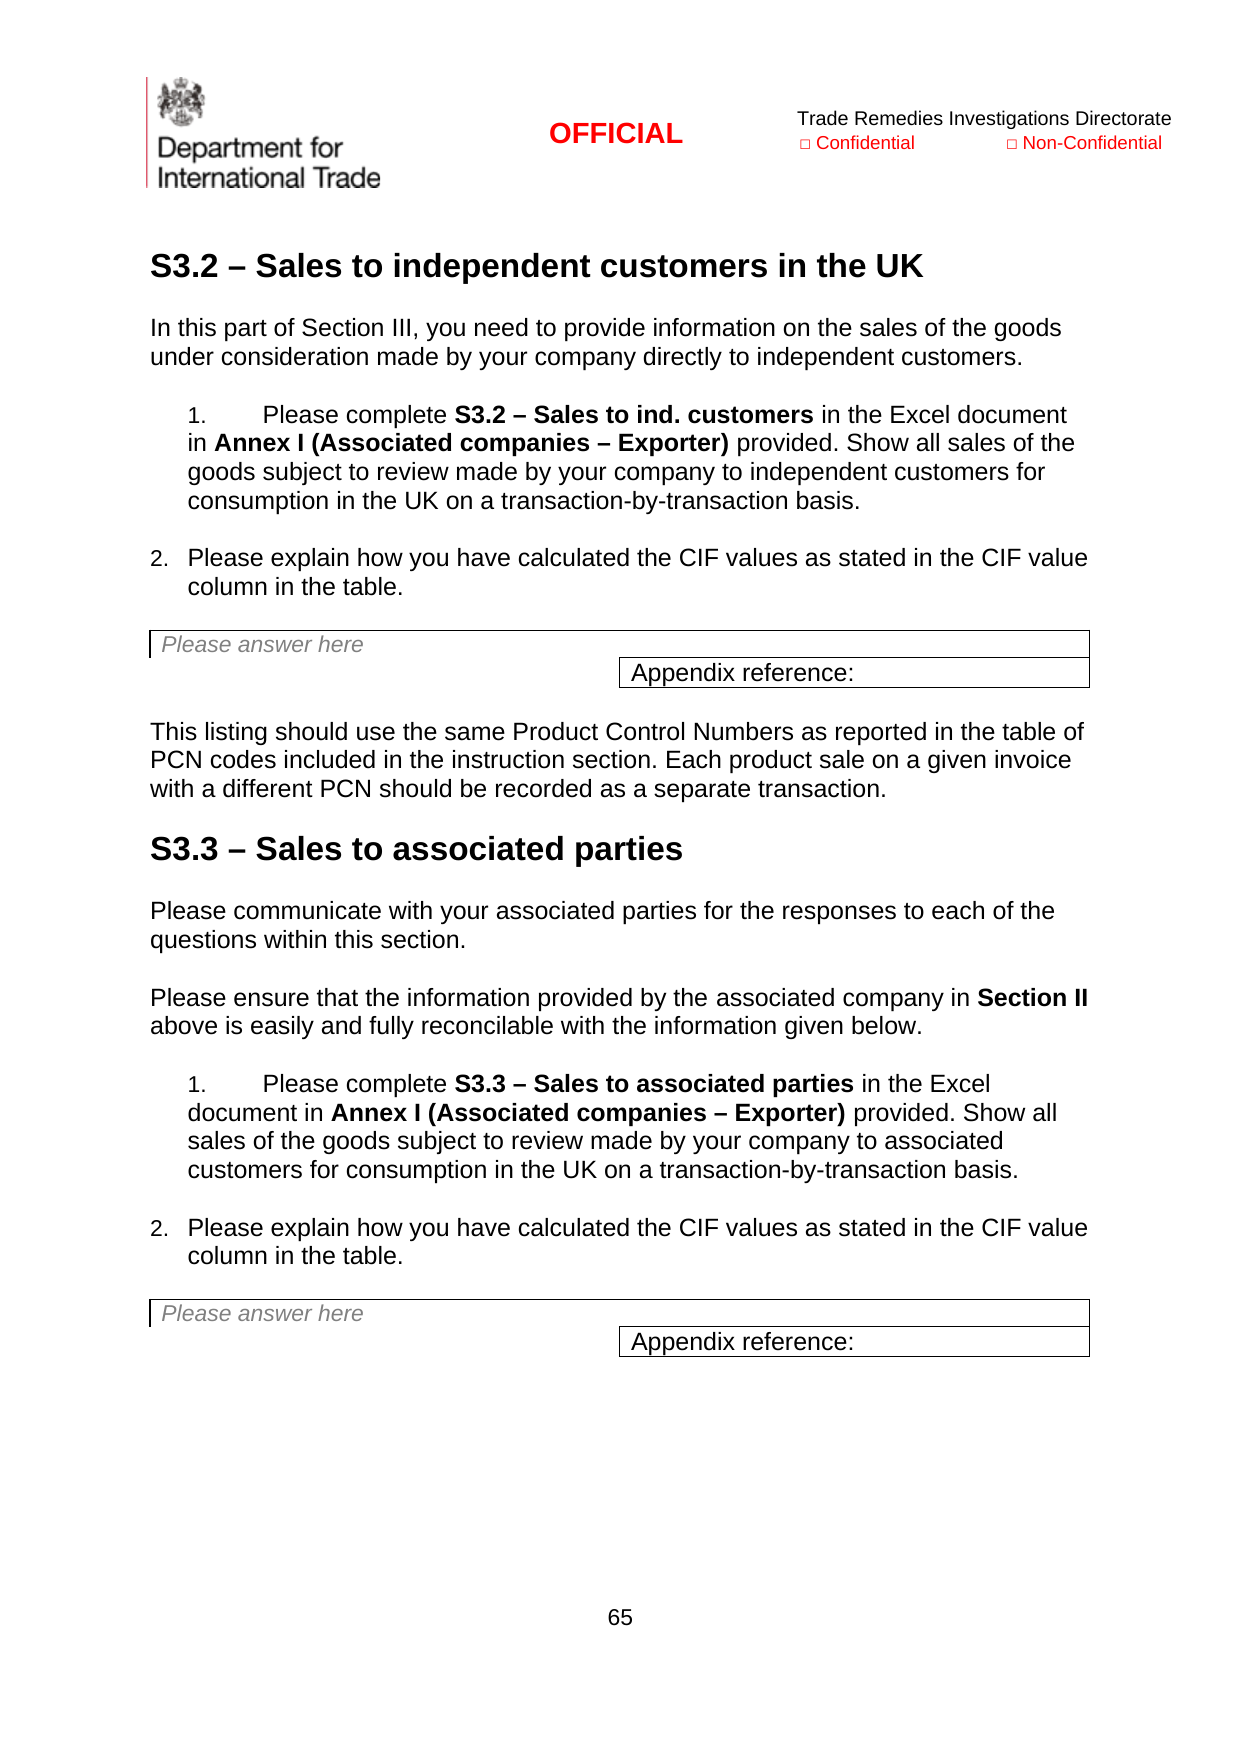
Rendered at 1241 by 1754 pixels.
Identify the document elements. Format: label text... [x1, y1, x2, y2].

table_cell [150, 658, 619, 687]
list Please explain how you have calculated the CIF values as stated in the CIF value column in the table. [150, 543, 1090, 601]
table_header Please answer here [151, 1300, 1089, 1326]
list Please complete S3.3 – Sales to associated parties in the Excel document in Annex I (Associated companies – Exporter) provided. Show all sales of the goods subject to review made by your company to associated customers for consumption in the UK on a transaction-by-transaction basis. [187, 1069, 1090, 1184]
list Please complete S3.2 – Sales to ind. customers in the Excel document in Annex I (Associated companies – Exporter) provided. Show all sales of the goods subject to review made by your company to independent customers for consumption in the UK on a transaction-by-transaction basis. [187, 399, 1090, 514]
table_cell [150, 1327, 619, 1356]
subtitle S3.2 – Sales to independent customers in the UK [150, 246, 1090, 284]
text This listing should use the same Product Control Numbers as reported in the table of PCN codes included in the instruction section. Each product sale on a given invoice with a different PCN should be recorded as a separate transaction. [150, 717, 1090, 803]
text In this part of Section III, you need to provide information on the sales of the goods under consideration made by your company directly to independent customers. [150, 313, 1090, 371]
subtitle S3.3 – Sales to associated parties [150, 829, 1090, 868]
table_cell Appendix reference: [620, 658, 1089, 687]
list Please explain how you have calculated the CIF values as stated in the CIF value column in the table. [150, 1213, 1090, 1270]
table_cell Appendix reference: [620, 1327, 1089, 1356]
text Please communicate with your associated parties for the responses to each of the questions within this section. [150, 896, 1090, 954]
text Please ensure that the information provided by the associated company in Section II above is easily and fully reconcilable with the information given below. [150, 983, 1090, 1040]
table_header Please answer here [151, 631, 1089, 657]
